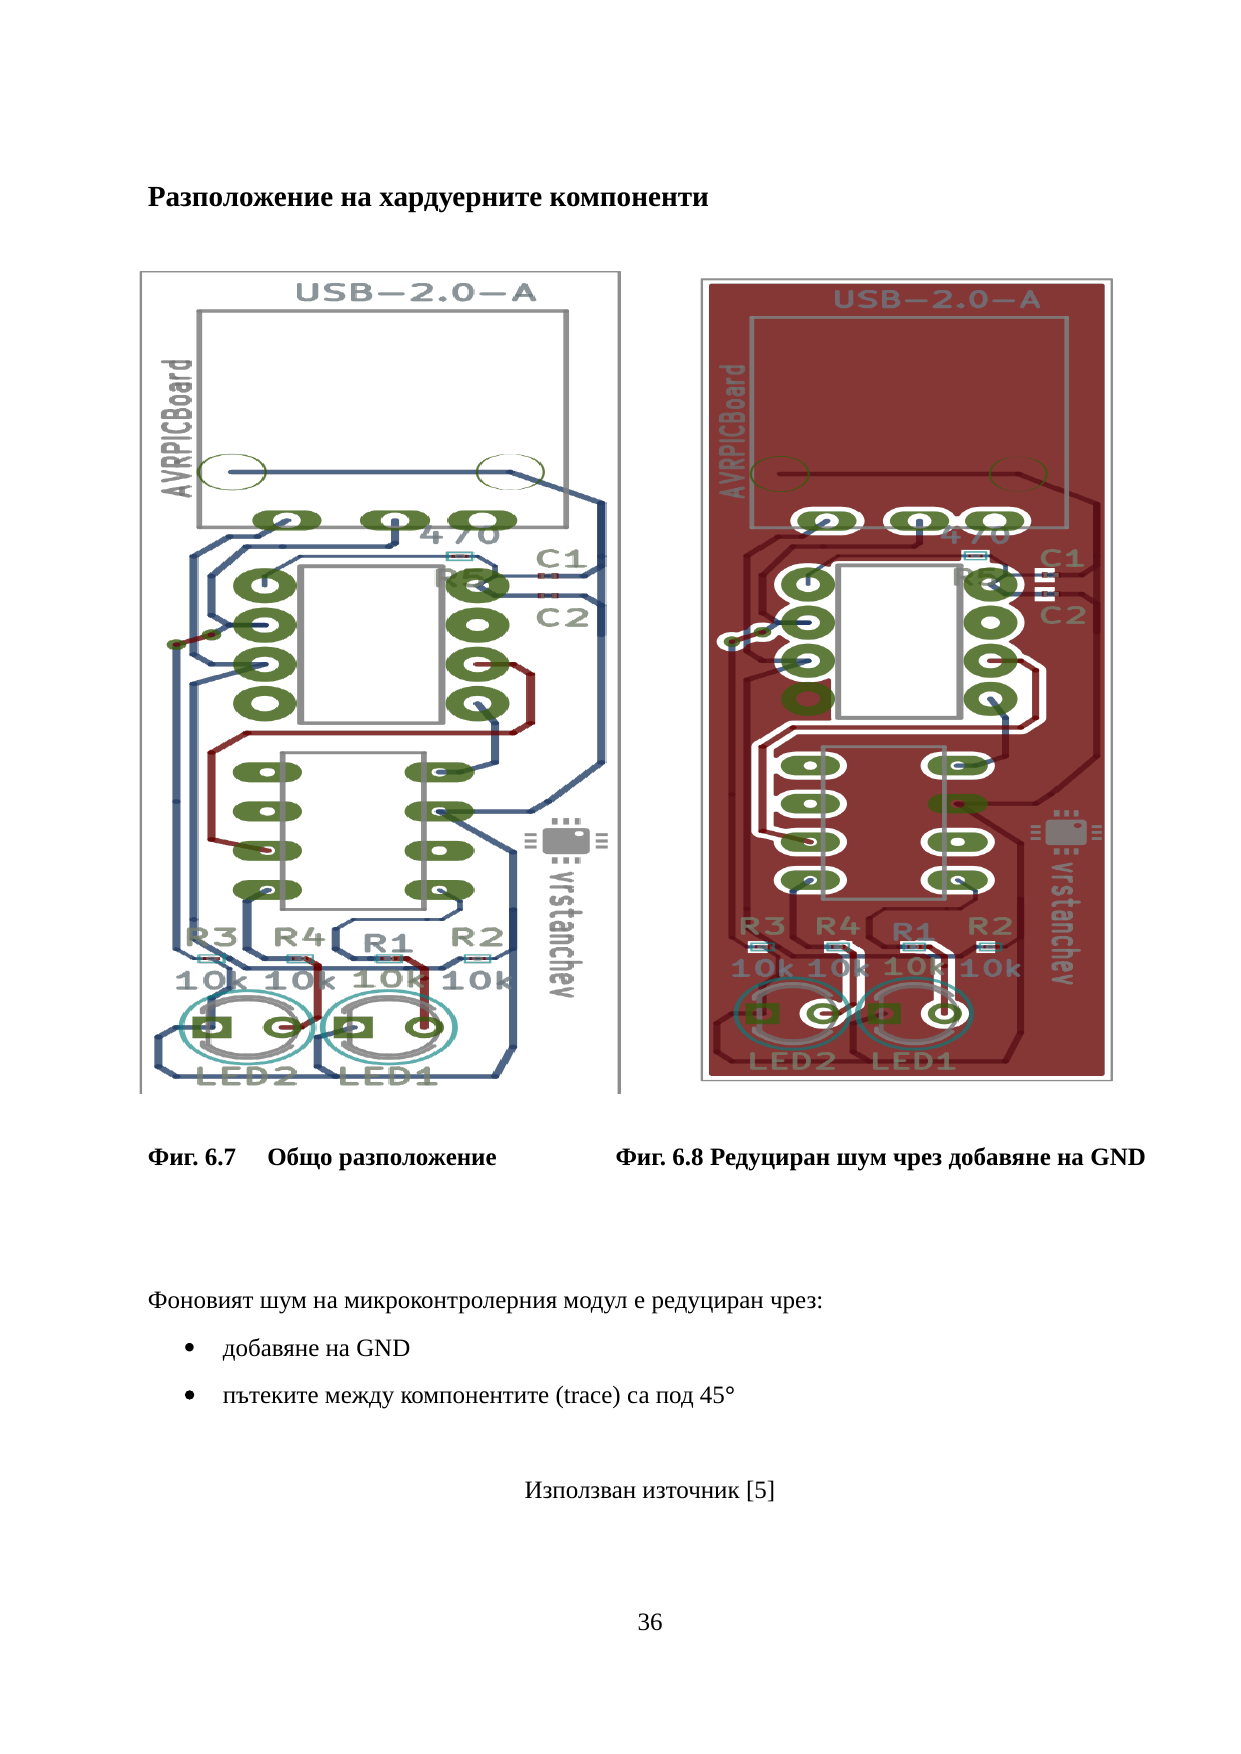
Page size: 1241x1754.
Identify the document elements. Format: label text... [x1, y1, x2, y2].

picture [689, 272, 1120, 1084]
text Фоновият шум на микроконтролерния модул e редуциран чрез: [148, 1285, 1152, 1314]
text Фиг. 6.7 Общо разположение Фиг. 6.8 Редуциран шум чрез добавяне на GND [148, 1142, 1152, 1171]
list добавяне на GND [185, 1333, 1152, 1361]
list пътеките между компонентите (trace) са под 45° [185, 1380, 1152, 1409]
subtitle Разположение на хардуерните компоненти [148, 179, 1152, 212]
picture [136, 265, 629, 1094]
text Използван източник [5] [148, 1476, 1152, 1504]
